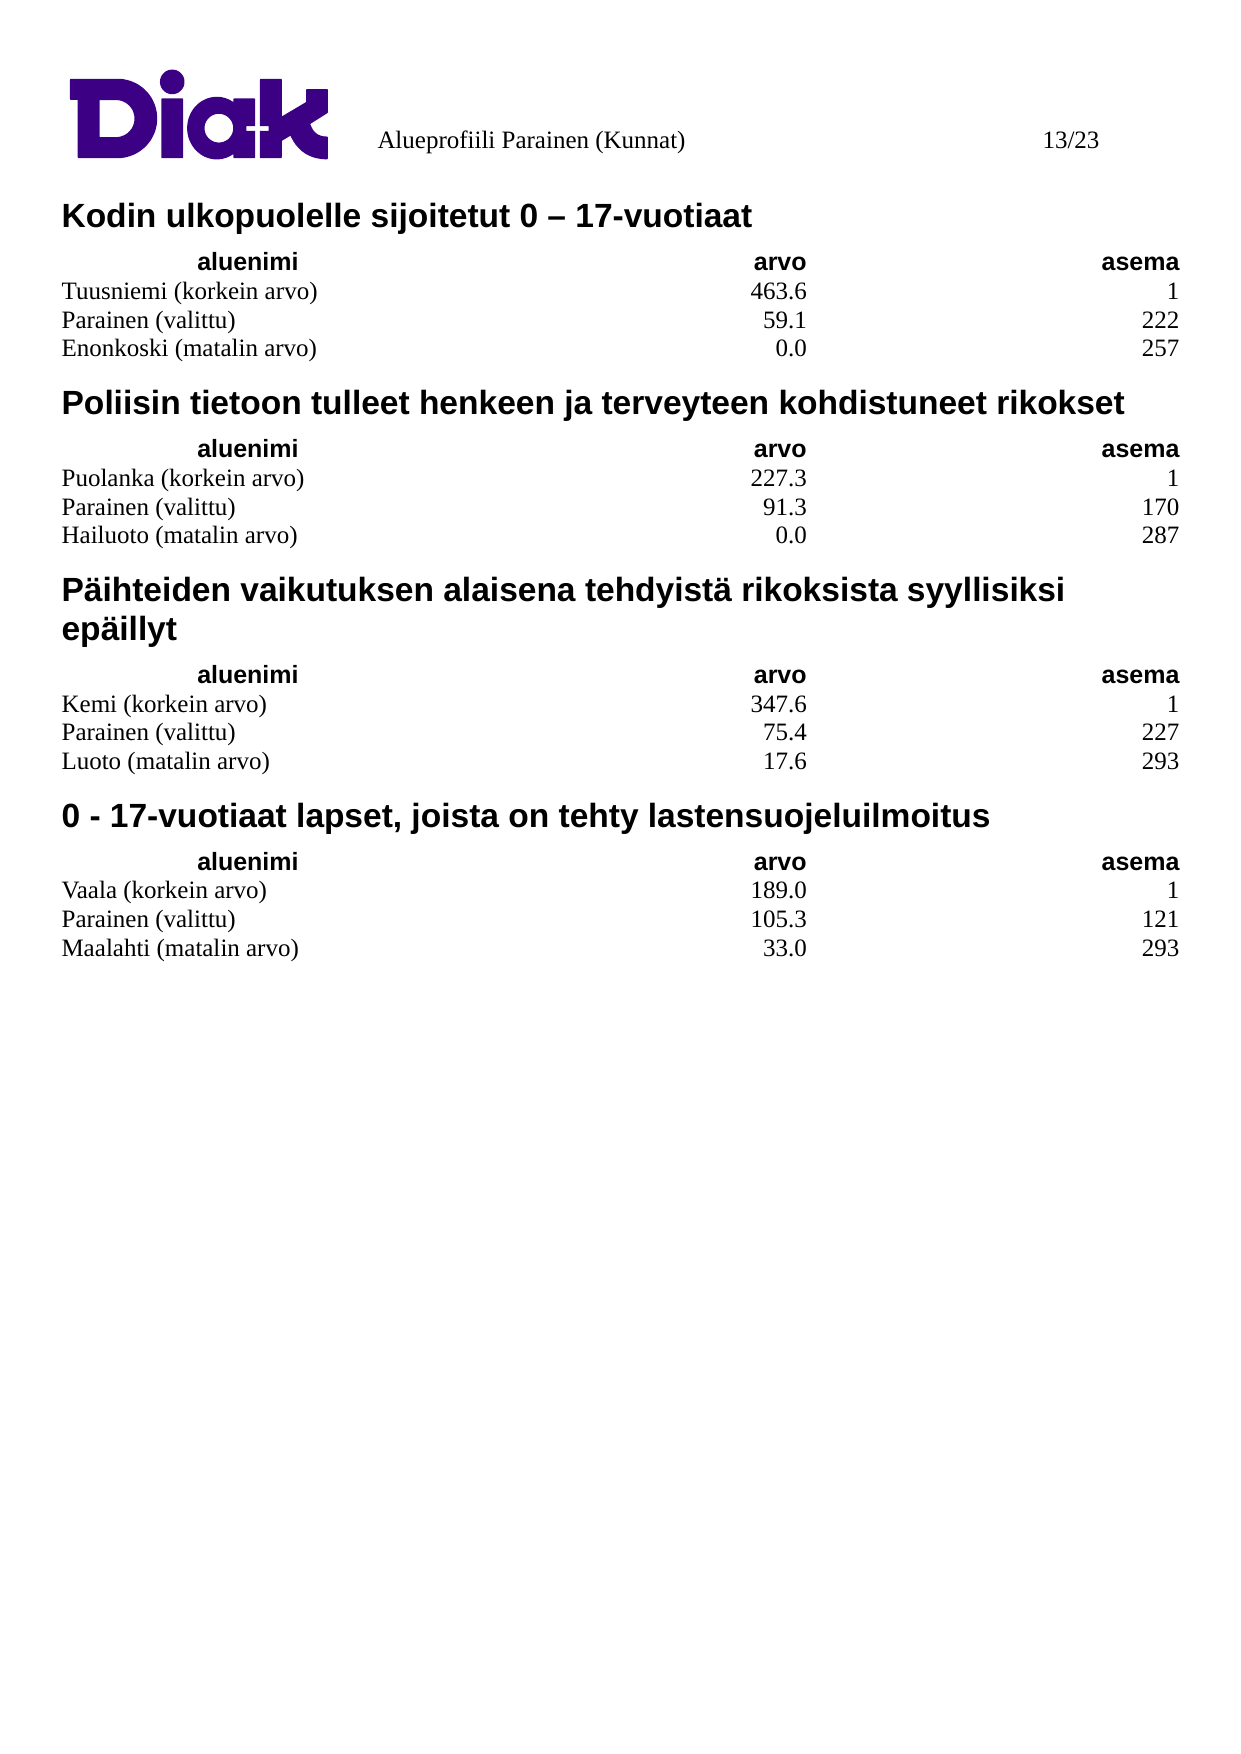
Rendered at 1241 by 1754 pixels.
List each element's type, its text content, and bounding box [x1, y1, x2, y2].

table_header aluenimi [61, 434, 434, 463]
table_cell Luoto (matalin arvo) [61, 746, 434, 775]
table_cell Puolanka (korkein arvo) [61, 463, 434, 492]
table_cell 463.6 [434, 276, 806, 305]
subtitle Poliisin tietoon tulleet henkeen ja terveyteen kohdistuneet rikokset [61, 383, 1179, 422]
table_cell 75.4 [434, 718, 806, 746]
table_cell 170 [806, 492, 1179, 521]
table_header arvo [434, 434, 806, 463]
table_header arvo [434, 247, 806, 276]
table_header asema [806, 434, 1179, 463]
subtitle Kodin ulkopuolelle sijoitetut 0 – 17-vuotiaat [61, 196, 1179, 235]
table_cell 0.0 [434, 334, 806, 362]
table_cell 293 [806, 933, 1179, 962]
table_header arvo [434, 660, 806, 689]
table_cell 287 [806, 521, 1179, 549]
table_cell 59.1 [434, 305, 806, 333]
table_cell 347.6 [434, 689, 806, 717]
table_cell 33.0 [434, 933, 806, 962]
table_cell Parainen (valittu) [61, 904, 434, 933]
table_header aluenimi [61, 660, 434, 689]
table_cell 105.3 [434, 904, 806, 933]
table_cell 293 [806, 746, 1179, 775]
subtitle 0 - 17-vuotiaat lapset, joista on tehty lastensuojeluilmoitus [61, 796, 1179, 834]
table_cell Maalahti (matalin arvo) [61, 933, 434, 962]
table_cell 0.0 [434, 521, 806, 549]
table_cell Parainen (valittu) [61, 718, 434, 746]
table_cell 222 [806, 305, 1179, 333]
table_cell Vaala (korkein arvo) [61, 876, 434, 904]
table_cell 1 [806, 876, 1179, 904]
table_cell 1 [806, 689, 1179, 717]
table_cell 257 [806, 334, 1179, 362]
table_cell 17.6 [434, 746, 806, 775]
table_cell 227 [806, 718, 1179, 746]
table_cell Enonkoski (matalin arvo) [61, 334, 434, 362]
subtitle Päihteiden vaikutuksen alaisena tehdyistä rikoksista syyllisiksi epäillyt [61, 570, 1179, 647]
table_cell 189.0 [434, 876, 806, 904]
table_cell Kemi (korkein arvo) [61, 689, 434, 717]
table_cell 227.3 [434, 463, 806, 492]
table_header asema [806, 247, 1179, 276]
table_cell Tuusniemi (korkein arvo) [61, 276, 434, 305]
table_cell 121 [806, 904, 1179, 933]
table_cell 91.3 [434, 492, 806, 521]
table_header arvo [434, 847, 806, 876]
table_cell Parainen (valittu) [61, 492, 434, 521]
table_cell Parainen (valittu) [61, 305, 434, 333]
table_header aluenimi [61, 247, 434, 276]
table_cell 1 [806, 276, 1179, 305]
table_cell 1 [806, 463, 1179, 492]
table_header aluenimi [61, 847, 434, 876]
table_header asema [806, 847, 1179, 876]
table_header asema [806, 660, 1179, 689]
table_cell Hailuoto (matalin arvo) [61, 521, 434, 549]
